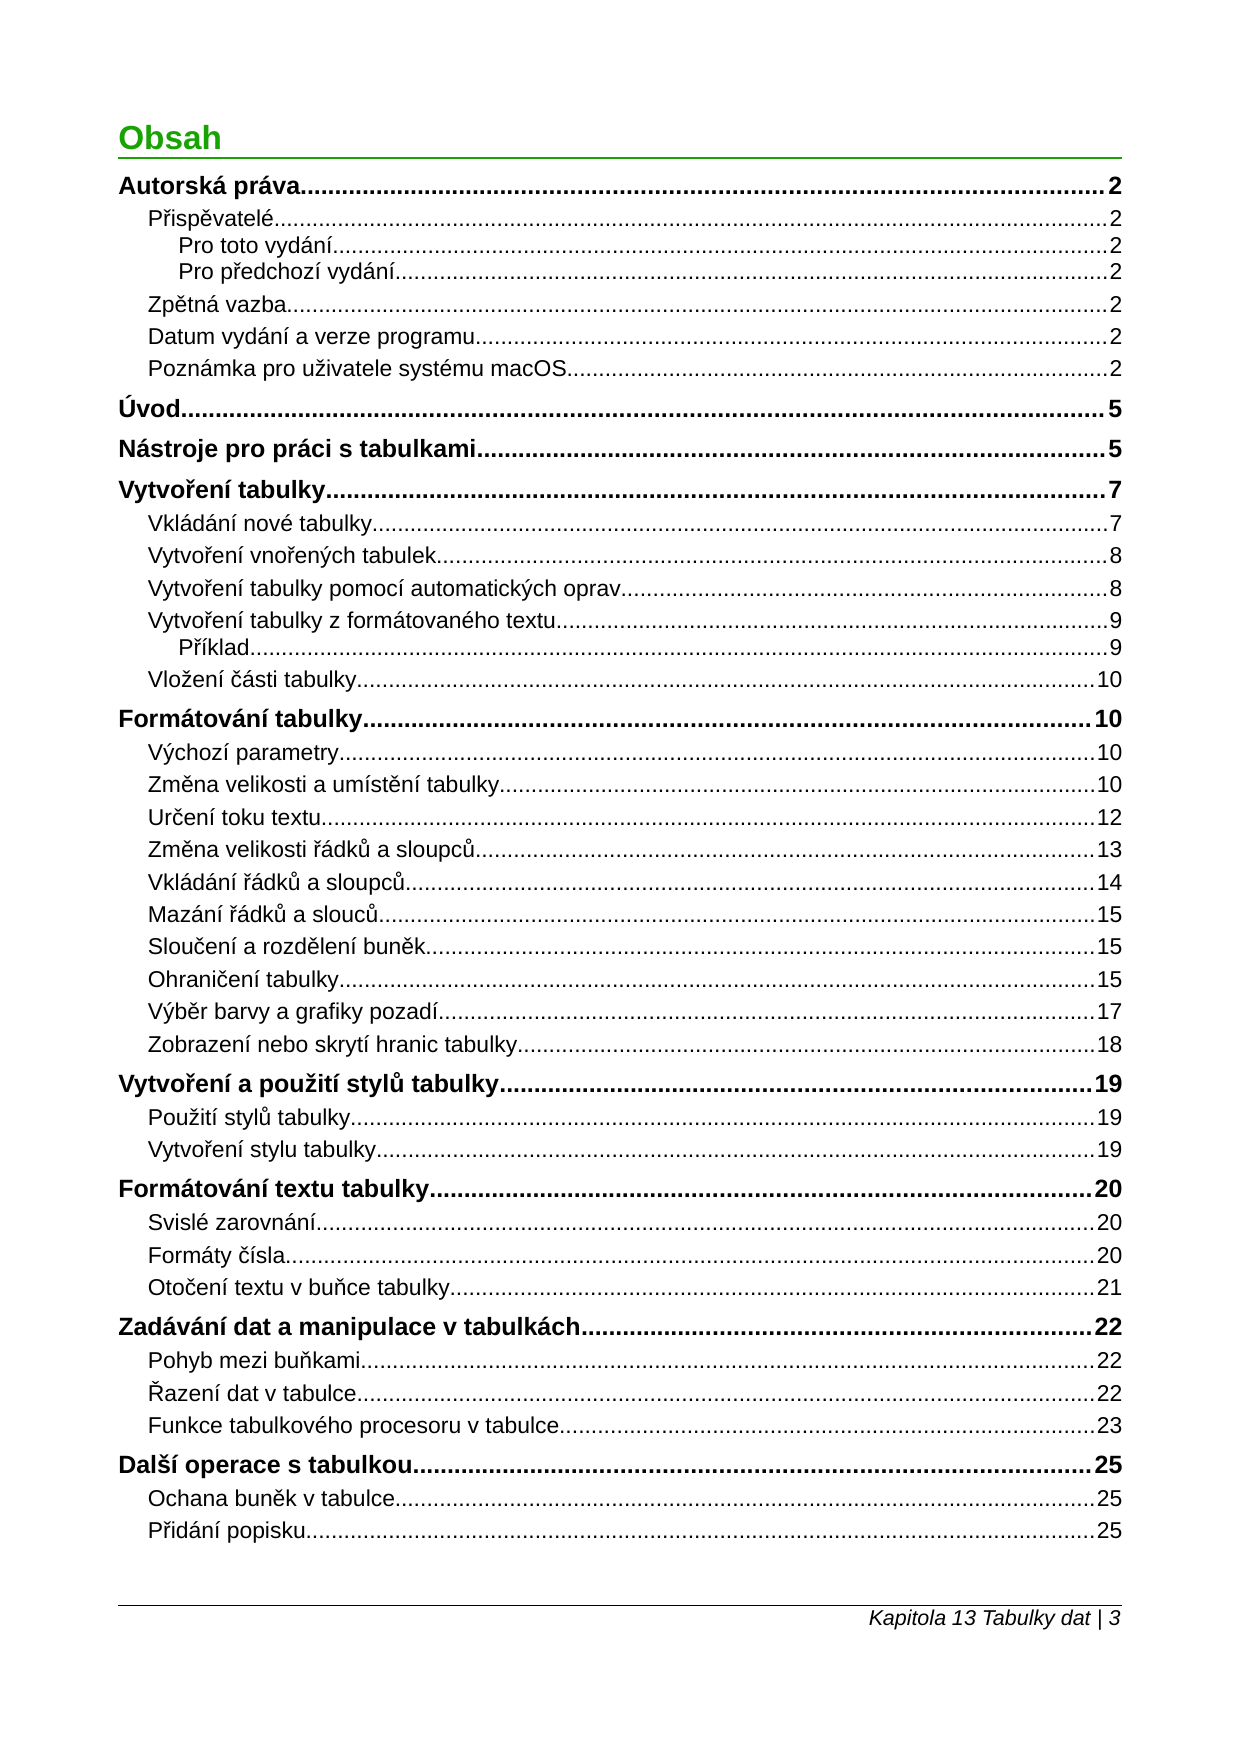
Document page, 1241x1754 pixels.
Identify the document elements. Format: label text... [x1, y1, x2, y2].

text Vytvoření a použití stylů tabulky 19 [118, 1069, 1122, 1098]
text Výběr barvy a grafiky pozadí 17 [148, 998, 1122, 1024]
text Výchozí parametry 10 [148, 739, 1122, 765]
text Otočení textu v buňce tabulky 21 [148, 1274, 1122, 1300]
text Změna velikosti a umístění tabulky 10 [148, 771, 1122, 798]
text Datum vydání a verze programu 2 [148, 323, 1122, 349]
text Další operace s tabulkou 25 [118, 1450, 1122, 1479]
text Ohraničení tabulky 15 [148, 966, 1122, 992]
text Mazání řádků a slouců 15 [148, 901, 1122, 927]
text Funkce tabulkového procesoru v tabulce 23 [148, 1412, 1122, 1438]
text Sloučení a rozdělení buněk 15 [148, 933, 1122, 960]
text Zobrazení nebo skrytí hranic tabulky 18 [148, 1031, 1122, 1057]
text Vytvoření vnořených tabulek 8 [148, 542, 1122, 569]
text Úvod 5 [118, 394, 1122, 422]
text Ochana buněk v tabulce 25 [148, 1485, 1122, 1511]
text Řazení dat v tabulce 22 [148, 1379, 1122, 1406]
text Přispěvatelé 2 [148, 205, 1122, 232]
text Pro předchozí vydání 2 [178, 258, 1122, 284]
text Pohyb mezi buňkami 22 [148, 1347, 1122, 1373]
text Přidání popisku 25 [148, 1517, 1122, 1544]
text Svislé zarovnání 20 [148, 1209, 1122, 1236]
text Vložení části tabulky 10 [148, 666, 1122, 692]
text Vytvoření tabulky 7 [118, 475, 1122, 504]
text Poznámka pro uživatele systému macOS 2 [148, 355, 1122, 382]
text Určení toku textu 12 [148, 804, 1122, 830]
text Vkládání nové tabulky 7 [148, 510, 1122, 536]
text Použití stylů tabulky 19 [148, 1104, 1122, 1130]
text Vytvoření tabulky pomocí automatických oprav 8 [148, 575, 1122, 601]
text Nástroje pro práci s tabulkami 5 [118, 434, 1122, 463]
text Příklad 9 [178, 633, 1122, 660]
text Zpětná vazba 2 [148, 291, 1122, 317]
text Vkládání řádků a sloupců 14 [148, 868, 1122, 895]
text Zadávání dat a manipulace v tabulkách 22 [118, 1312, 1122, 1341]
text Vytvoření stylu tabulky 19 [148, 1136, 1122, 1162]
text Pro toto vydání 2 [178, 232, 1122, 258]
text Změna velikosti řádků a sloupců 13 [148, 836, 1122, 862]
text Vytvoření tabulky z formátovaného textu 9 [148, 607, 1122, 633]
text Formátování textu tabulky 20 [118, 1174, 1122, 1203]
text Formáty čísla 20 [148, 1242, 1122, 1268]
subtitle Obsah [118, 118, 1122, 157]
text Autorská práva 2 [118, 171, 1122, 199]
text Formátování tabulky 10 [118, 704, 1122, 733]
